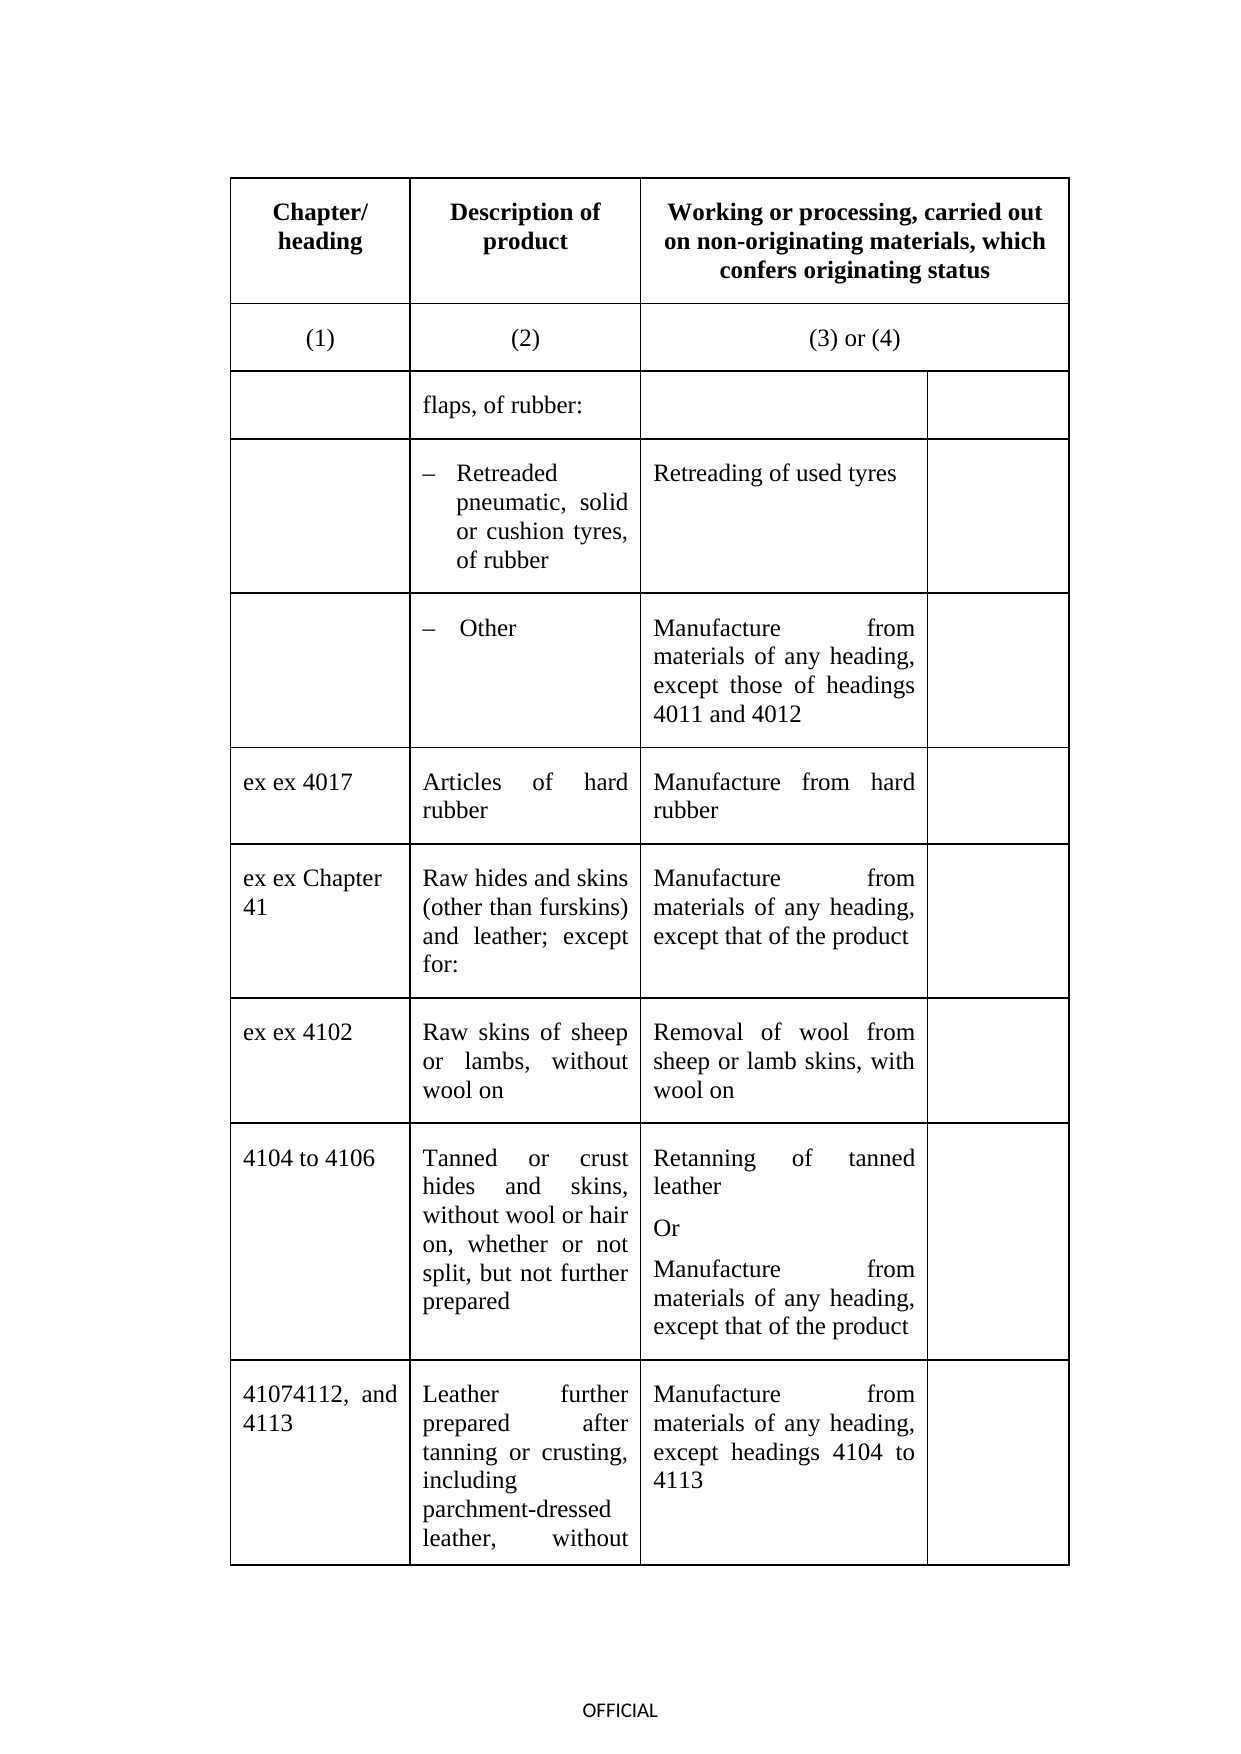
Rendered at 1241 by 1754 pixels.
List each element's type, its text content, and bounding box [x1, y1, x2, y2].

table_cell [928, 845, 1068, 997]
table_cell Raw hides and skins (other than furskins) and leather; except for: [411, 845, 640, 997]
table_header Retreaded pneumatic, solid or cushion tyres, of rubber [456, 452, 628, 580]
table_header – [423, 606, 459, 648]
table_cell [928, 748, 1068, 843]
table_cell (3) or (4) [641, 304, 1068, 370]
table_cell [928, 372, 1068, 438]
table_cell Raw skins of sheep or lambs, without wool on [411, 999, 640, 1122]
table_cell Manufacture from materials of any heading, except those of headings 4011 and 4012 [641, 594, 927, 746]
table_cell [231, 594, 409, 746]
table_cell [411, 440, 640, 592]
table_cell flaps, of rubber: [411, 372, 640, 438]
table_header Description of product [411, 179, 640, 302]
table_cell [928, 1361, 1068, 1564]
table_header Chapter/ heading [231, 179, 409, 302]
table_cell Leather further prepared after tanning or crusting, including parchment-dressed leather, without [411, 1361, 640, 1564]
table_cell Retreading of used tyres [641, 440, 927, 592]
table_cell [231, 440, 409, 592]
table_cell [928, 999, 1068, 1122]
table_cell ex ex Chapter 41 [231, 845, 409, 997]
table_cell [928, 1124, 1068, 1359]
table_cell [641, 372, 927, 438]
table_cell 41074112, and 4113 [231, 1361, 409, 1564]
table_cell Manufacture from materials of any heading, except that of the product [641, 845, 927, 997]
table_cell Manufacture from materials of any heading, except headings 4104 to 4113 [641, 1361, 927, 1564]
table_cell ex ex 4102 [231, 999, 409, 1122]
table_cell Retanning of tanned leather Or Manufacture from materials of any heading, except that of the product [641, 1124, 927, 1359]
table_header Working or processing, carried out on non-originating materials, which confers originating status [641, 179, 1068, 302]
table_cell [411, 594, 640, 746]
table_cell 4104 to 4106 [231, 1124, 409, 1359]
table_cell [231, 372, 409, 438]
table_cell Manufacture from hard rubber [641, 748, 927, 843]
table_cell (1) [231, 304, 409, 370]
table_header – [423, 452, 456, 580]
table_cell Articles of hard rubber [411, 748, 640, 843]
table_cell Removal of wool from sheep or lamb skins, with wool on [641, 999, 927, 1122]
table_cell [928, 440, 1068, 592]
table_cell Tanned or crust hides and skins, without wool or hair on, whether or not split, but not further prepared [411, 1124, 640, 1359]
table_cell ex ex 4017 [231, 748, 409, 843]
table_cell [928, 594, 1068, 746]
table_header Other [459, 606, 628, 648]
table_cell (2) [411, 304, 640, 370]
